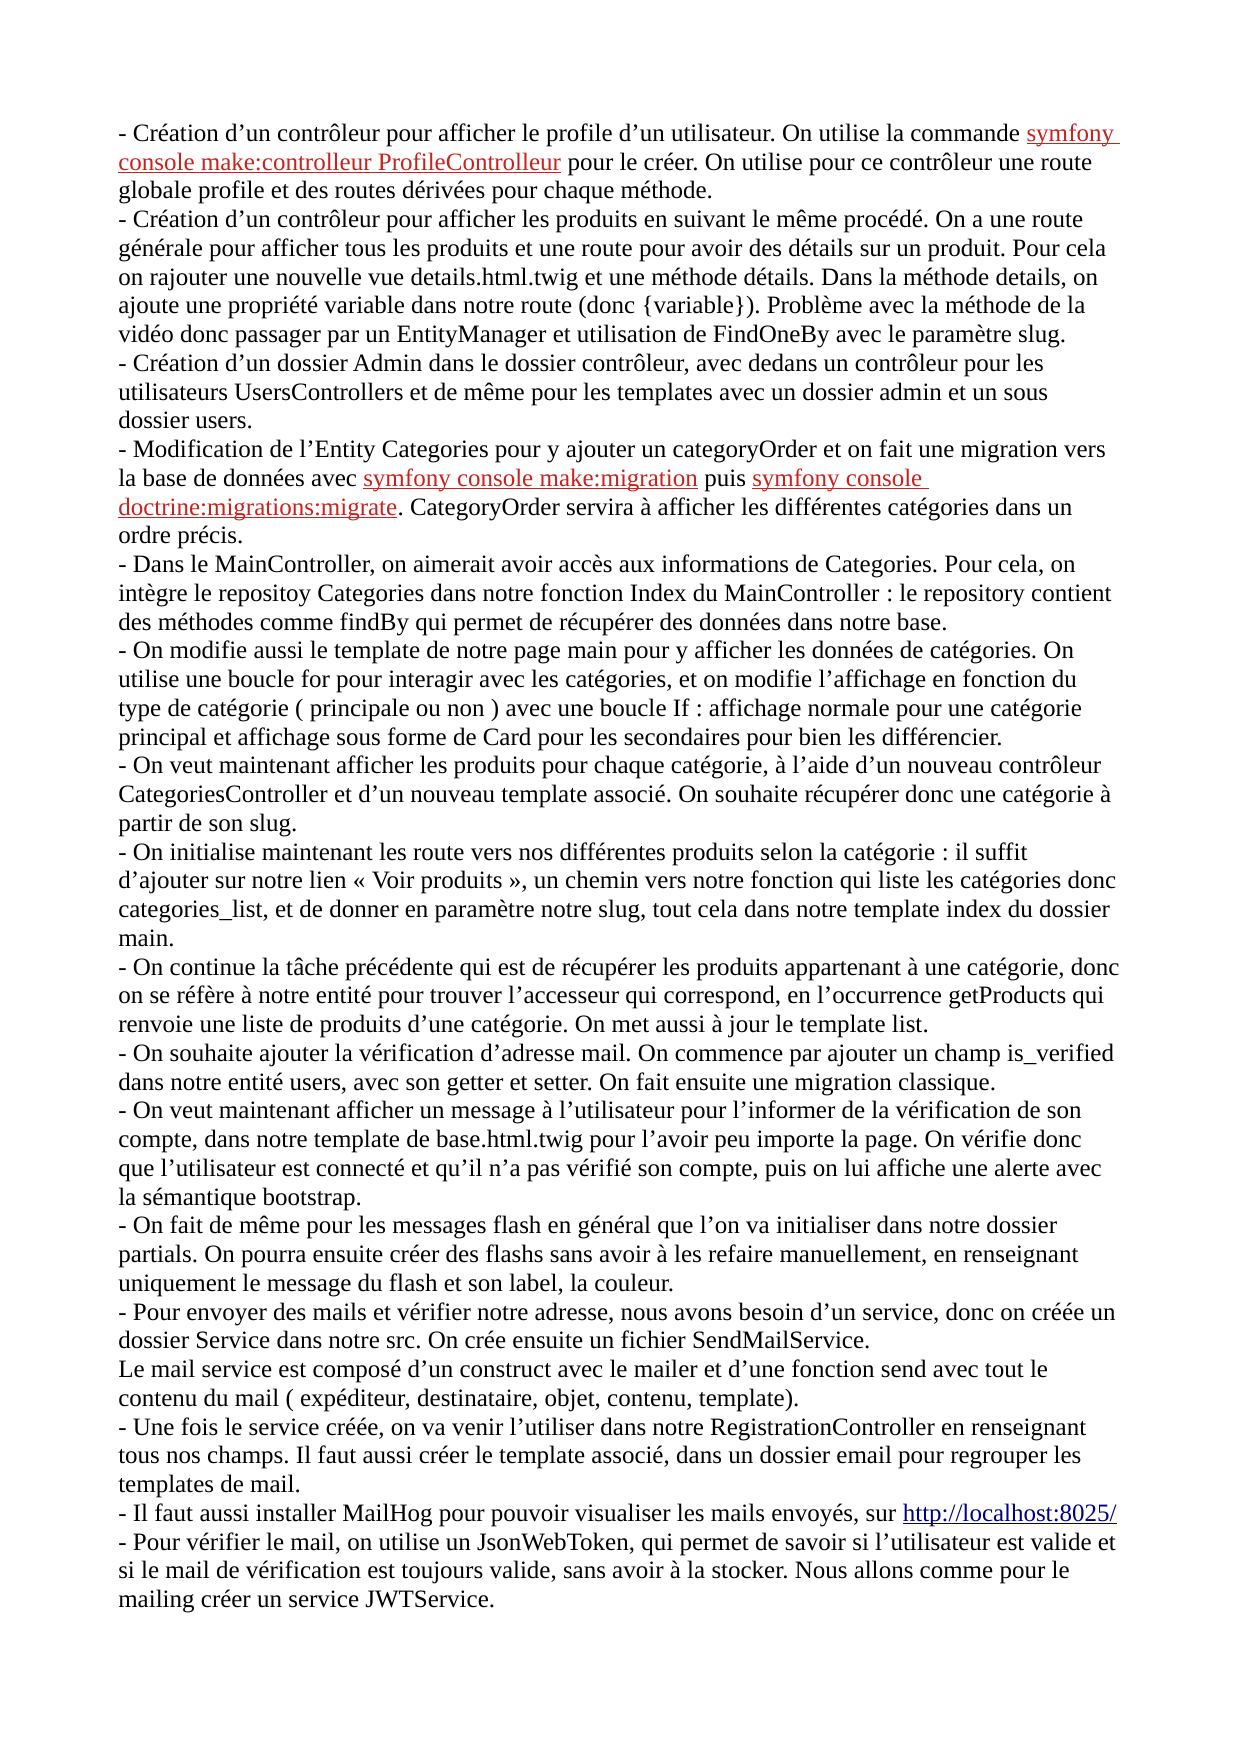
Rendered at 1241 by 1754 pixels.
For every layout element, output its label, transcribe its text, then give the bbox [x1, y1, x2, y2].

text - Création d’un contrôleur pour afficher les produits en suivant le même procédé. On a une route générale pour afficher tous les produits et une route pour avoir des détails sur un produit. Pour cela on rajouter une nouvelle vue details.html.twig et une méthode détails. Dans la méthode details, on ajoute une propriété variable dans notre route (donc {variable}). Problème avec la méthode de la vidéo donc passager par un EntityManager et utilisation de FindOneBy avec le paramètre slug. [118, 204, 1122, 348]
text - On continue la tâche précédente qui est de récupérer les produits appartenant à une catégorie, donc on se réfère à notre entité pour trouver l’accesseur qui correspond, en l’occurrence getProducts qui renvoie une liste de produits d’une catégorie. On met aussi à jour le template list. [118, 952, 1122, 1038]
text - Création d’un contrôleur pour afficher le profile d’un utilisateur. On utilise la commande symfony console make:controlleur ProfileControlleur pour le créer. On utilise pour ce contrôleur une route globale profile et des routes dérivées pour chaque méthode. [118, 118, 1122, 204]
text - Modification de l’Entity Categories pour y ajouter un categoryOrder et on fait une migration vers la base de données avec symfony console make:migration puis symfony console doctrine:migrations:migrate. CategoryOrder servira à afficher les différentes catégories dans un ordre précis. [118, 434, 1122, 549]
text - On modifie aussi le template de notre page main pour y afficher les données de catégories. On utilise une boucle for pour interagir avec les catégories, et on modifie l’affichage en fonction du type de catégorie ( principale ou non ) avec une boucle If : affichage normale pour une catégorie principal et affichage sous forme de Card pour les secondaires pour bien les différencier. [118, 636, 1122, 751]
text - Une fois le service créée, on va venir l’utiliser dans notre RegistrationController en renseignant tous nos champs. Il faut aussi créer le template associé, dans un dossier email pour regrouper les templates de mail. [118, 1412, 1122, 1498]
text - On veut maintenant afficher un message à l’utilisateur pour l’informer de la vérification de son compte, dans notre template de base.html.twig pour l’avoir peu importe la page. On vérifie donc que l’utilisateur est connecté et qu’il n’a pas vérifié son compte, puis on lui affiche une alerte avec la sémantique bootstrap. [118, 1096, 1122, 1211]
text - Pour vérifier le mail, on utilise un JsonWebToken, qui permet de savoir si l’utilisateur est valide et si le mail de vérification est toujours valide, sans avoir à la stocker. Nous allons comme pour le mailing créer un service JWTService. [118, 1527, 1122, 1613]
text - Il faut aussi installer MailHog pour pouvoir visualiser les mails envoyés, sur http://localhost:8025/ [118, 1498, 1122, 1527]
text - On souhaite ajouter la vérification d’adresse mail. On commence par ajouter un champ is_verified dans notre entité users, avec son getter et setter. On fait ensuite une migration classique. [118, 1038, 1122, 1096]
text - Pour envoyer des mails et vérifier notre adresse, nous avons besoin d’un service, donc on créée un dossier Service dans notre src. On crée ensuite un fichier SendMailService. [118, 1297, 1122, 1354]
text Le mail service est composé d’un construct avec le mailer et d’une fonction send avec tout le contenu du mail ( expéditeur, destinataire, objet, contenu, template). [118, 1354, 1122, 1412]
text - Dans le MainController, on aimerait avoir accès aux informations de Categories. Pour cela, on intègre le repositoy Categories dans notre fonction Index du MainController : le repository contient des méthodes comme findBy qui permet de récupérer des données dans notre base. [118, 549, 1122, 636]
text - On veut maintenant afficher les produits pour chaque catégorie, à l’aide d’un nouveau contrôleur CategoriesController et d’un nouveau template associé. On souhaite récupérer donc une catégorie à partir de son slug. [118, 751, 1122, 837]
text - On initialise maintenant les route vers nos différentes produits selon la catégorie : il suffit d’ajouter sur notre lien « Voir produits », un chemin vers notre fonction qui liste les catégories donc categories_list, et de donner en paramètre notre slug, tout cela dans notre template index du dossier main. [118, 837, 1122, 952]
text - On fait de même pour les messages flash en général que l’on va initialiser dans notre dossier partials. On pourra ensuite créer des flashs sans avoir à les refaire manuellement, en renseignant uniquement le message du flash et son label, la couleur. [118, 1211, 1122, 1297]
text - Création d’un dossier Admin dans le dossier contrôleur, avec dedans un contrôleur pour les utilisateurs UsersControllers et de même pour les templates avec un dossier admin et un sous dossier users. [118, 348, 1122, 434]
